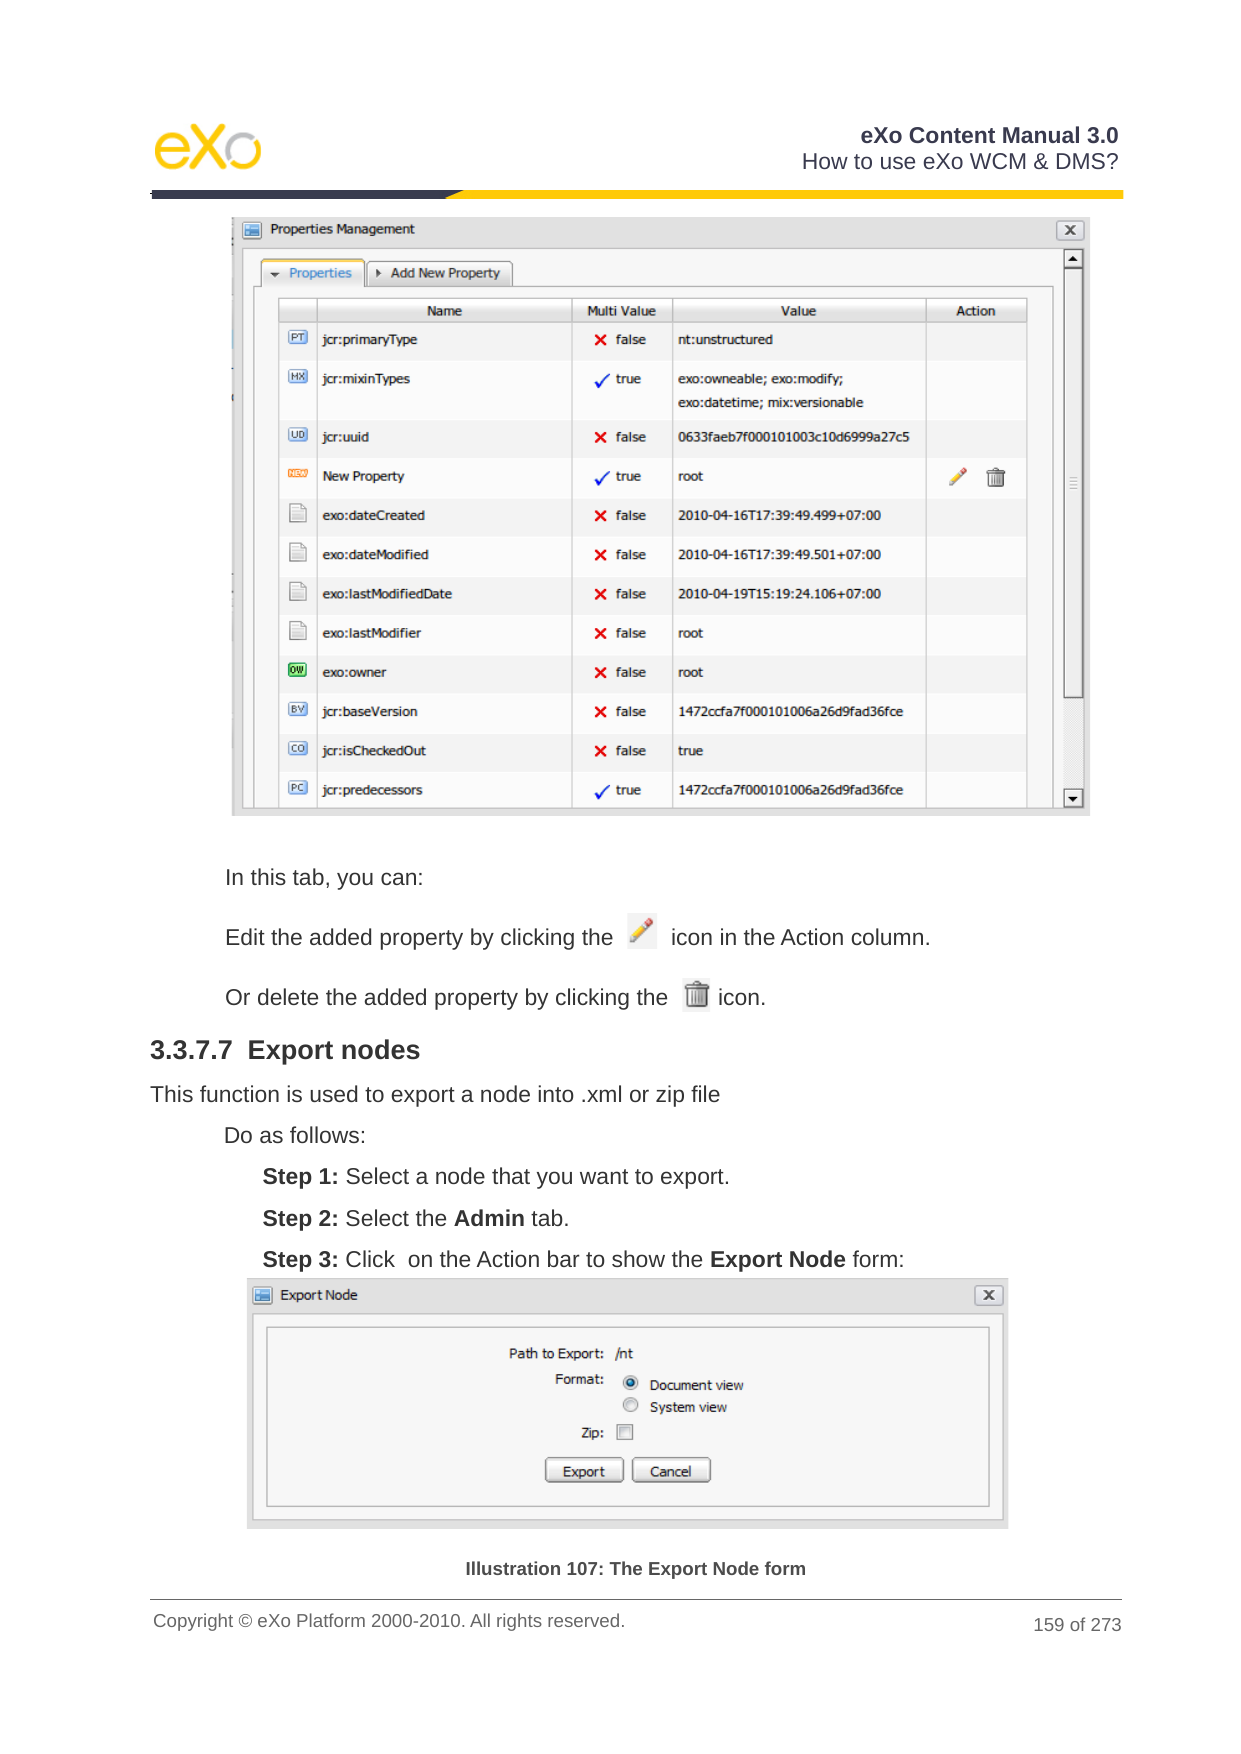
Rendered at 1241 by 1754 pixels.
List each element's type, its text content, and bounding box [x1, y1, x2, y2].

picture [155, 123, 262, 170]
list Step 2: Select the Admin tab. [225, 1204, 1122, 1231]
picture [682, 978, 711, 1012]
list Edit the added property by clicking the icon in the Action column. [187, 906, 1122, 956]
picture [627, 913, 658, 949]
list Illustration 107: The Export Node form [247, 1529, 1025, 1579]
picture [231, 217, 1091, 816]
subtitle Export nodes [150, 1034, 1122, 1066]
list In this tab, you can: [187, 864, 1122, 891]
picture [151, 190, 1124, 199]
picture [246, 1278, 1009, 1529]
list Step 1: Select a node that you want to export. [225, 1163, 1122, 1189]
text Do as follows: [150, 1122, 1122, 1148]
list Or delete the added property by clicking the icon. [187, 971, 1122, 1019]
text This function is used to export a node into .xml or zip file [150, 1081, 1122, 1107]
list Step 3: Click on the Action bar to show the Export Node form: [225, 1246, 1122, 1272]
